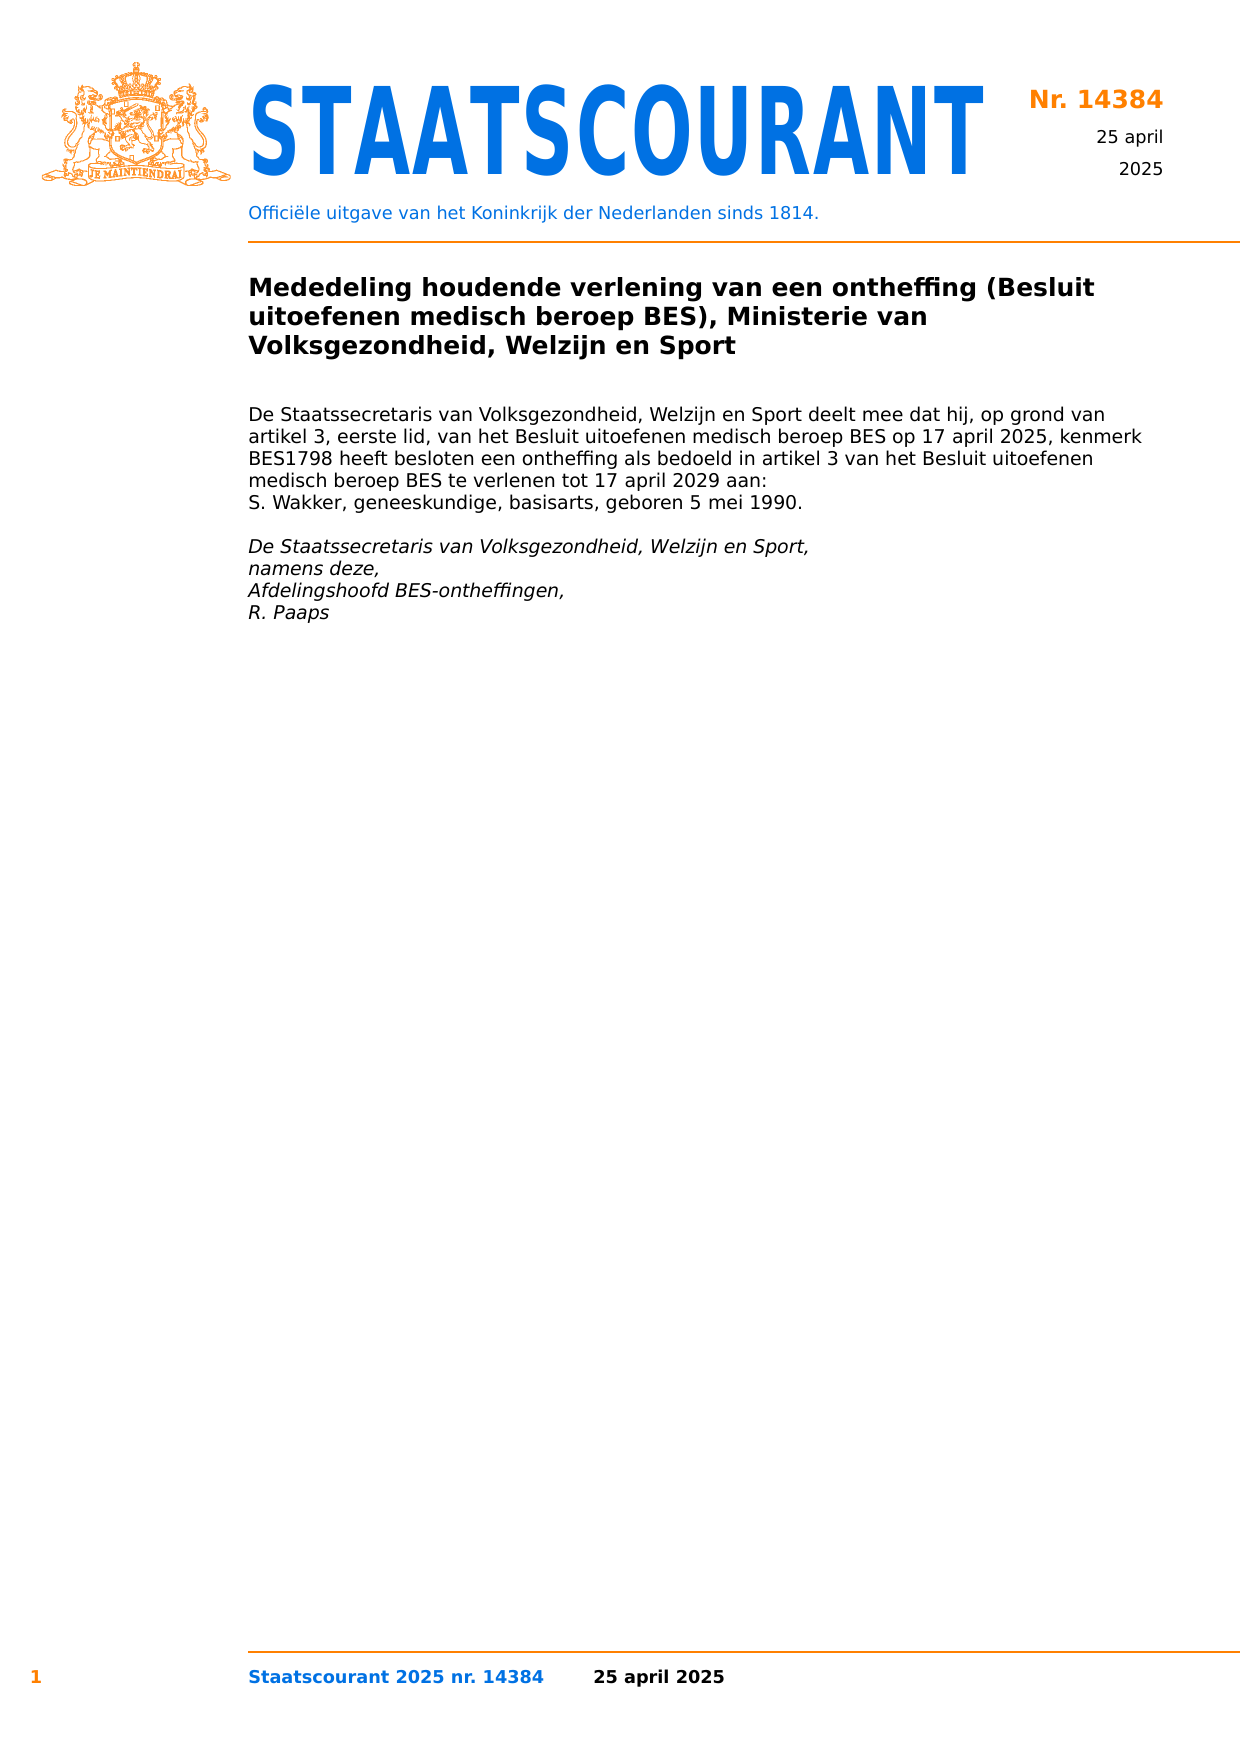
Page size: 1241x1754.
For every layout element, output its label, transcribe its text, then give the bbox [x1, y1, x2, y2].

table_header STAATSCOURANT [248, 62, 998, 203]
table_cell Officiële uitgave van het Koninkrijk der Nederlanden sinds 1814. [248, 203, 1240, 241]
table_cell 2025 [998, 153, 1240, 203]
picture [41, 62, 231, 186]
text De Staatssecretaris van Volksgezondheid, Welzijn en Sport, namens deze, Afdelingshoofd BES-ontheffingen, R. Paaps [248, 536, 1163, 624]
table_header Nr. 14384 [998, 62, 1240, 121]
table_header [25, 62, 248, 241]
text De Staatssecretaris van Volksgezondheid, Welzijn en Sport deelt mee dat hij, op grond van artikel 3, eerste lid, van het Besluit uitoefenen medisch beroep BES op 17 april 2025, kenmerk BES1798 heeft besloten een ontheffing als bedoeld in artikel 3 van het Besluit uitoefenen medisch beroep BES te verlenen tot 17 april 2029 aan: [248, 404, 1163, 492]
table_cell 25 april [998, 121, 1240, 153]
text S. Wakker, geneeskundige, basisarts, geboren 5 mei 1990. [248, 492, 1163, 514]
subtitle Mededeling houdende verlening van een ontheffing (Besluit uitoefenen medisch beroep BES), Ministerie van Volksgezondheid, Welzijn en Sport [248, 273, 1163, 361]
